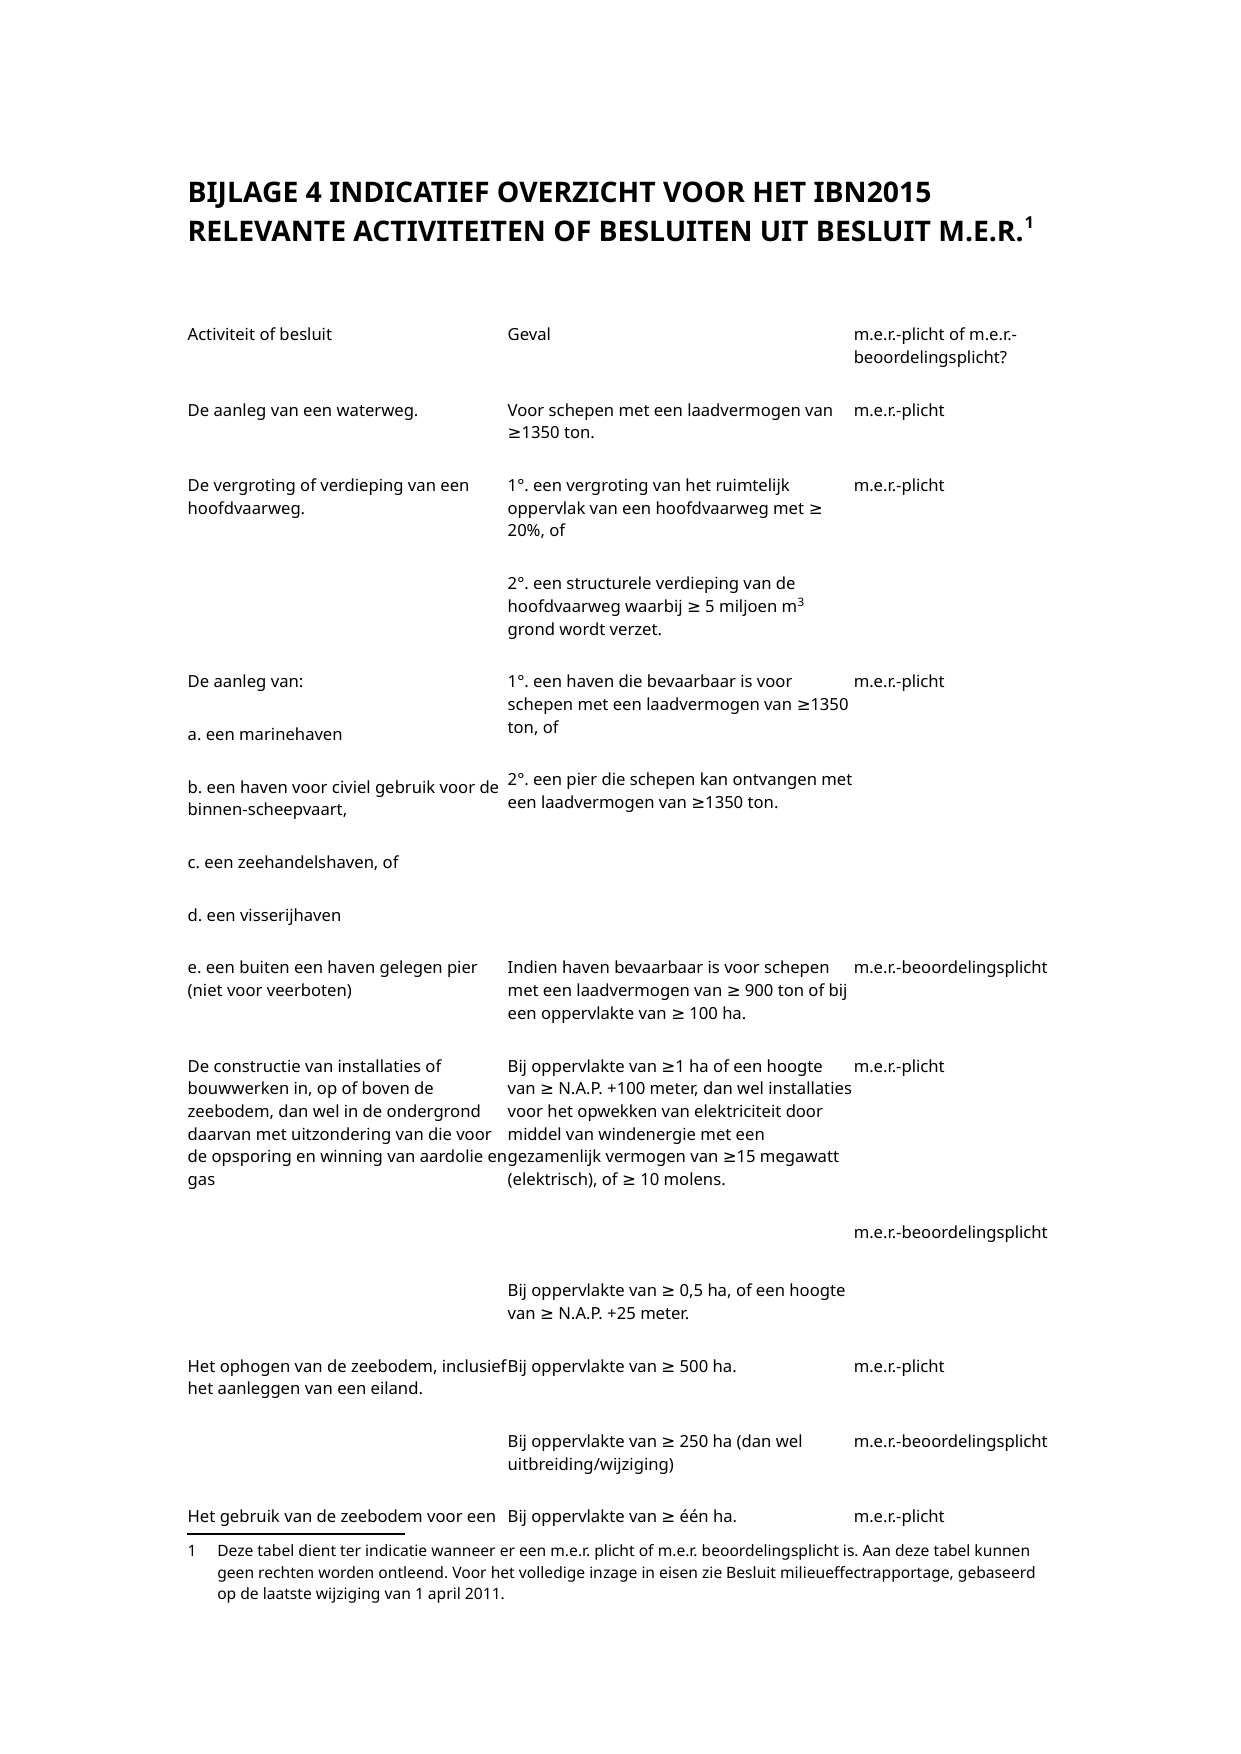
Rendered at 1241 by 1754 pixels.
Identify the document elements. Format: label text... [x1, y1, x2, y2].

table_cell m.e.r.-plicht [854, 670, 1053, 956]
table_cell [508, 1220, 853, 1279]
table_cell 1°. een haven die bevaarbaar is voor schepen met een laadvermogen van ≥1350 ton, of 2°. een pier die schepen kan ontvangen met een laadvermogen van ≥1350 ton. [508, 670, 853, 956]
table_cell [188, 1279, 507, 1354]
table_header m.e.r.-plicht of m.e.r.- beoordelingsplicht? [854, 323, 1053, 398]
text Deze tabel dient ter indicatie wanneer er een m.e.r. plicht of m.e.r. beoordelingsplicht is. Aan deze tabel kunnen geen rechten worden ontleend. Voor het volledige inzage in eisen zie Besluit milieueffectrapportage, gebaseerd op de laatste wijziging van 1 april 2011. [187, 1490, 1053, 1604]
table_cell De aanleg van: a. een marinehaven b. een haven voor civiel gebruik voor de binnen-scheepvaart, c. een zeehandelshaven, of d. een visserijhaven [188, 670, 507, 956]
subtitle BIJLAGE 4 INDICATIEF OVERZICHT VOOR HET IBN2015 RELEVANTE ACTIVITEITEN OF BESLUITEN UIT BESLUIT M.E.R. [187, 172, 1053, 250]
table_cell [188, 1220, 507, 1279]
table_cell Bij oppervlakte van ≥ 500 ha. [508, 1354, 853, 1430]
table_header Geval [508, 323, 853, 398]
table_cell m.e.r.-plicht [854, 474, 1053, 670]
table_cell Bij oppervlakte van ≥ 0,5 ha, of een hoogte van ≥ N.A.P. +25 meter. [508, 1279, 853, 1354]
table_cell Bij oppervlakte van ≥1 ha of een hoogte van ≥ N.A.P. +100 meter, dan wel installaties voor het opwekken van elektriciteit door middel van windenergie met een gezamenlijk vermogen van ≥15 megawatt (elektrisch), of ≥ 10 molens. [508, 1054, 853, 1220]
table_header Activiteit of besluit [188, 323, 507, 398]
table_cell Het ophogen van de zeebodem, inclusief het aanleggen van een eiland. [188, 1354, 507, 1430]
table_cell e. een buiten een haven gelegen pier (niet voor veerboten) [188, 956, 507, 1054]
table_cell m.e.r.-plicht [854, 1054, 1053, 1220]
table_cell De vergroting of verdieping van een hoofdvaarweg. [188, 474, 507, 670]
table_cell De aanleg van een waterweg. [188, 398, 507, 473]
table_cell De constructie van installaties of bouwwerken in, op of boven de zeebodem, dan wel in de ondergrond daarvan met uitzondering van die voor de opsporing en winning van aardolie en gas [188, 1054, 507, 1220]
table_cell 1°. een vergroting van het ruimtelijk oppervlak van een hoofdvaarweg met ≥ 20%, of 2°. een structurele verdieping van de hoofdvaarweg waarbij ≥ 5 miljoen m3 grond wordt verzet. [508, 474, 853, 670]
table_cell [854, 1279, 1053, 1354]
table_cell Voor schepen met een laadvermogen van ≥1350 ton. [508, 398, 853, 473]
table_cell Indien haven bevaarbaar is voor schepen met een laadvermogen van ≥ 900 ton of bij een oppervlakte van ≥ 100 ha. [508, 956, 853, 1054]
table_cell m.e.r.-beoordelingsplicht [854, 956, 1053, 1054]
table_cell m.e.r.-plicht [854, 1354, 1053, 1430]
table_cell m.e.r.-plicht [854, 398, 1053, 473]
table_cell m.e.r.-beoordelingsplicht [854, 1220, 1053, 1279]
